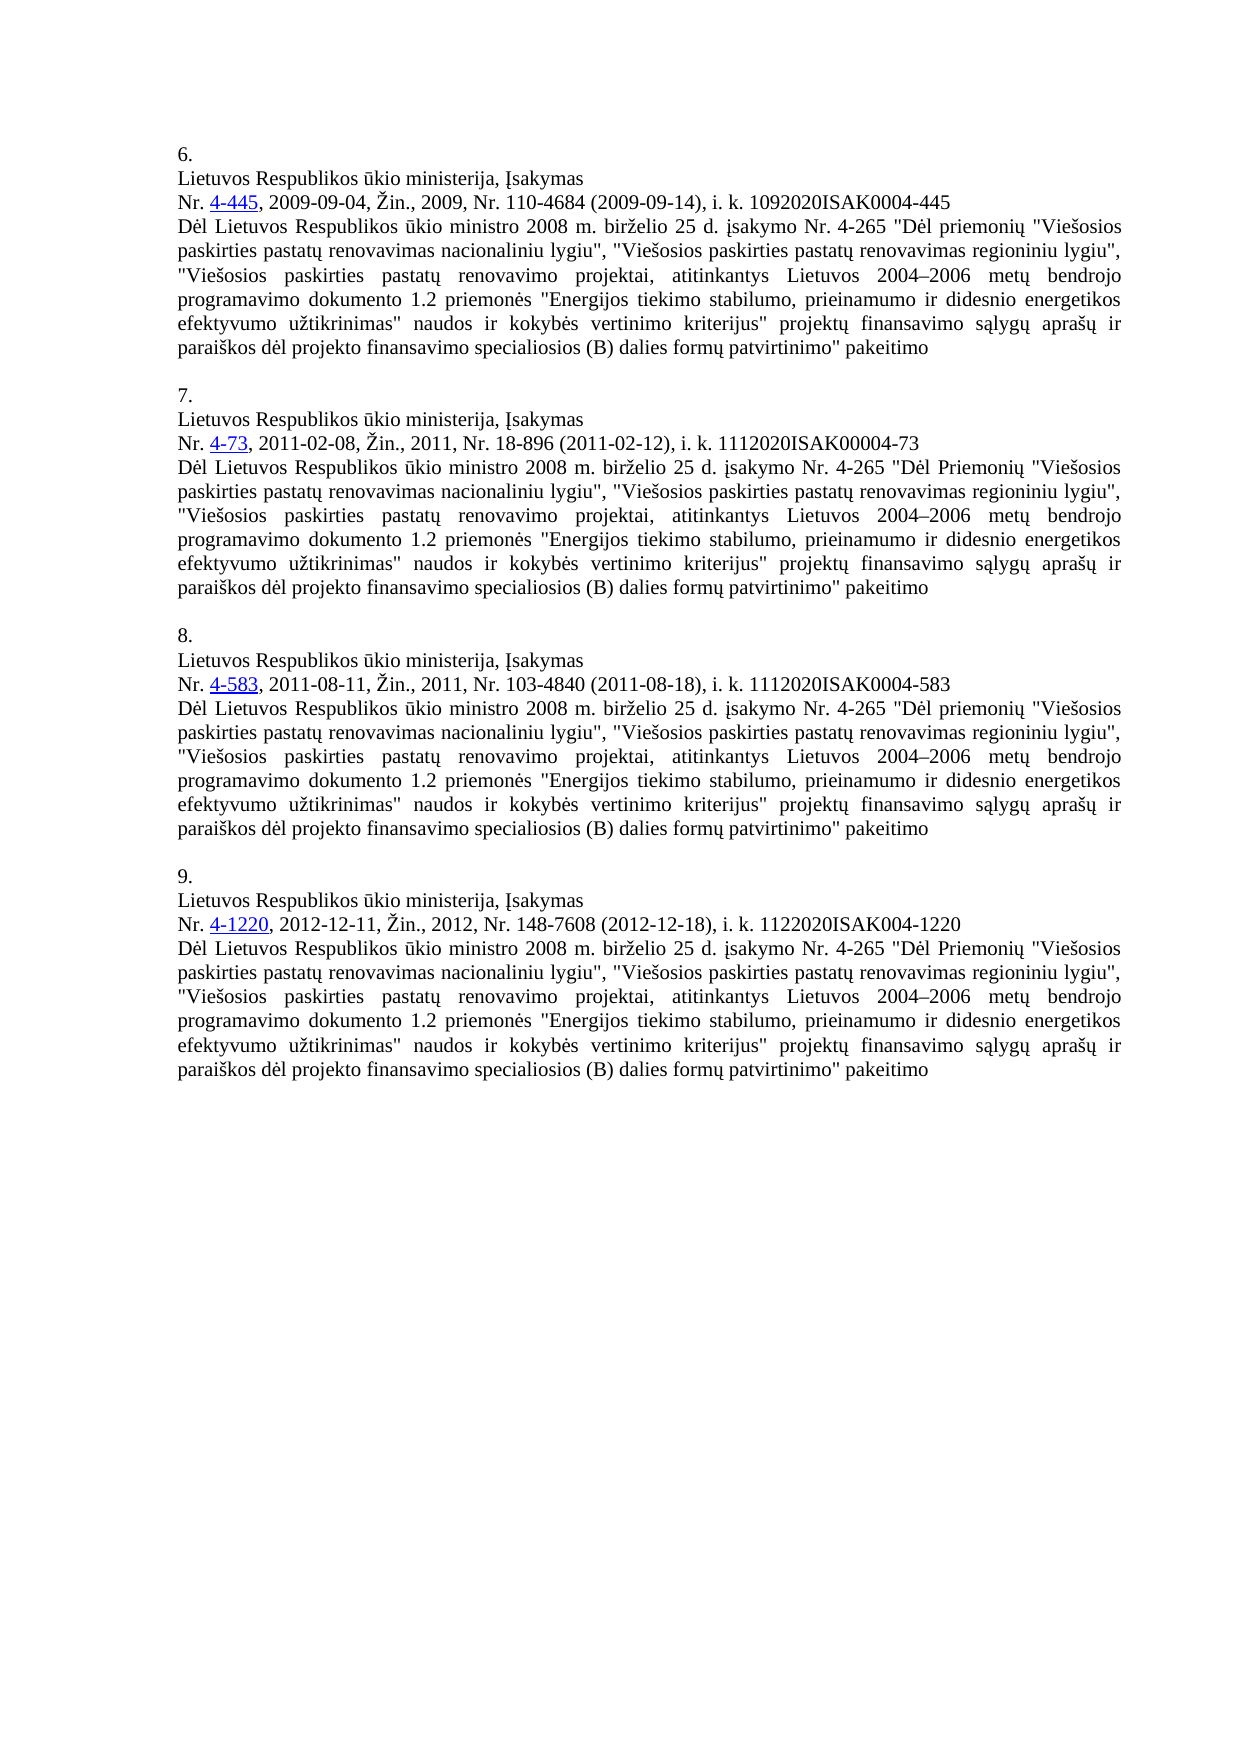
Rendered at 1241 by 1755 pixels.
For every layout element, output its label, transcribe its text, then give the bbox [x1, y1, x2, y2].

text Nr. 4-73, 2011-02-08, Žin., 2011, Nr. 18-896 (2011-02-12), i. k. 1112020ISAK00004-73 [177, 431, 1122, 455]
text Nr. 4-445, 2009-09-04, Žin., 2009, Nr. 110-4684 (2009-09-14), i. k. 1092020ISAK0004-445 [177, 190, 1122, 214]
text Dėl Lietuvos Respublikos ūkio ministro 2008 m. birželio 25 d. įsakymo Nr. 4-265 "Dėl Priemonių "Viešosios paskirties pastatų renovavimas nacionaliniu lygiu", "Viešosios paskirties pastatų renovavimas regioniniu lygiu", "Viešosios paskirties pastatų renovavimo projektai, atitinkantys Lietuvos 2004–2006 metų bendrojo programavimo dokumento 1.2 priemonės "Energijos tiekimo stabilumo, prieinamumo ir didesnio energetikos efektyvumo užtikrinimas" naudos ir kokybės vertinimo kriterijus" projektų finansavimo sąlygų aprašų ir paraiškos dėl projekto finansavimo specialiosios (B) dalies formų patvirtinimo" pakeitimo [177, 936, 1122, 1081]
text Lietuvos Respublikos ūkio ministerija, Įsakymas [177, 888, 1122, 912]
text Dėl Lietuvos Respublikos ūkio ministro 2008 m. birželio 25 d. įsakymo Nr. 4-265 "Dėl Priemonių "Viešosios paskirties pastatų renovavimas nacionaliniu lygiu", "Viešosios paskirties pastatų renovavimas regioniniu lygiu", "Viešosios paskirties pastatų renovavimo projektai, atitinkantys Lietuvos 2004–2006 metų bendrojo programavimo dokumento 1.2 priemonės "Energijos tiekimo stabilumo, prieinamumo ir didesnio energetikos efektyvumo užtikrinimas" naudos ir kokybės vertinimo kriterijus" projektų finansavimo sąlygų aprašų ir paraiškos dėl projekto finansavimo specialiosios (B) dalies formų patvirtinimo" pakeitimo [177, 455, 1122, 599]
text Lietuvos Respublikos ūkio ministerija, Įsakymas [177, 407, 1122, 431]
text Lietuvos Respublikos ūkio ministerija, Įsakymas [177, 166, 1122, 190]
text Lietuvos Respublikos ūkio ministerija, Įsakymas [177, 647, 1122, 672]
text 9. [177, 864, 1122, 888]
text Nr. 4-1220, 2012-12-11, Žin., 2012, Nr. 148-7608 (2012-12-18), i. k. 1122020ISAK004-1220 [177, 912, 1122, 936]
text Dėl Lietuvos Respublikos ūkio ministro 2008 m. birželio 25 d. įsakymo Nr. 4-265 "Dėl priemonių "Viešosios paskirties pastatų renovavimas nacionaliniu lygiu", "Viešosios paskirties pastatų renovavimas regioniniu lygiu", "Viešosios paskirties pastatų renovavimo projektai, atitinkantys Lietuvos 2004–2006 metų bendrojo programavimo dokumento 1.2 priemonės "Energijos tiekimo stabilumo, prieinamumo ir didesnio energetikos efektyvumo užtikrinimas" naudos ir kokybės vertinimo kriterijus" projektų finansavimo sąlygų aprašų ir paraiškos dėl projekto finansavimo specialiosios (B) dalies formų patvirtinimo" pakeitimo [177, 214, 1122, 359]
text 8. [177, 623, 1122, 647]
text Nr. 4-583, 2011-08-11, Žin., 2011, Nr. 103-4840 (2011-08-18), i. k. 1112020ISAK0004-583 [177, 672, 1122, 696]
text 7. [177, 383, 1122, 407]
text Dėl Lietuvos Respublikos ūkio ministro 2008 m. birželio 25 d. įsakymo Nr. 4-265 "Dėl priemonių "Viešosios paskirties pastatų renovavimas nacionaliniu lygiu", "Viešosios paskirties pastatų renovavimas regioniniu lygiu", "Viešosios paskirties pastatų renovavimo projektai, atitinkantys Lietuvos 2004–2006 metų bendrojo programavimo dokumento 1.2 priemonės "Energijos tiekimo stabilumo, prieinamumo ir didesnio energetikos efektyvumo užtikrinimas" naudos ir kokybės vertinimo kriterijus" projektų finansavimo sąlygų aprašų ir paraiškos dėl projekto finansavimo specialiosios (B) dalies formų patvirtinimo" pakeitimo [177, 696, 1122, 840]
text 6. [177, 142, 1122, 166]
